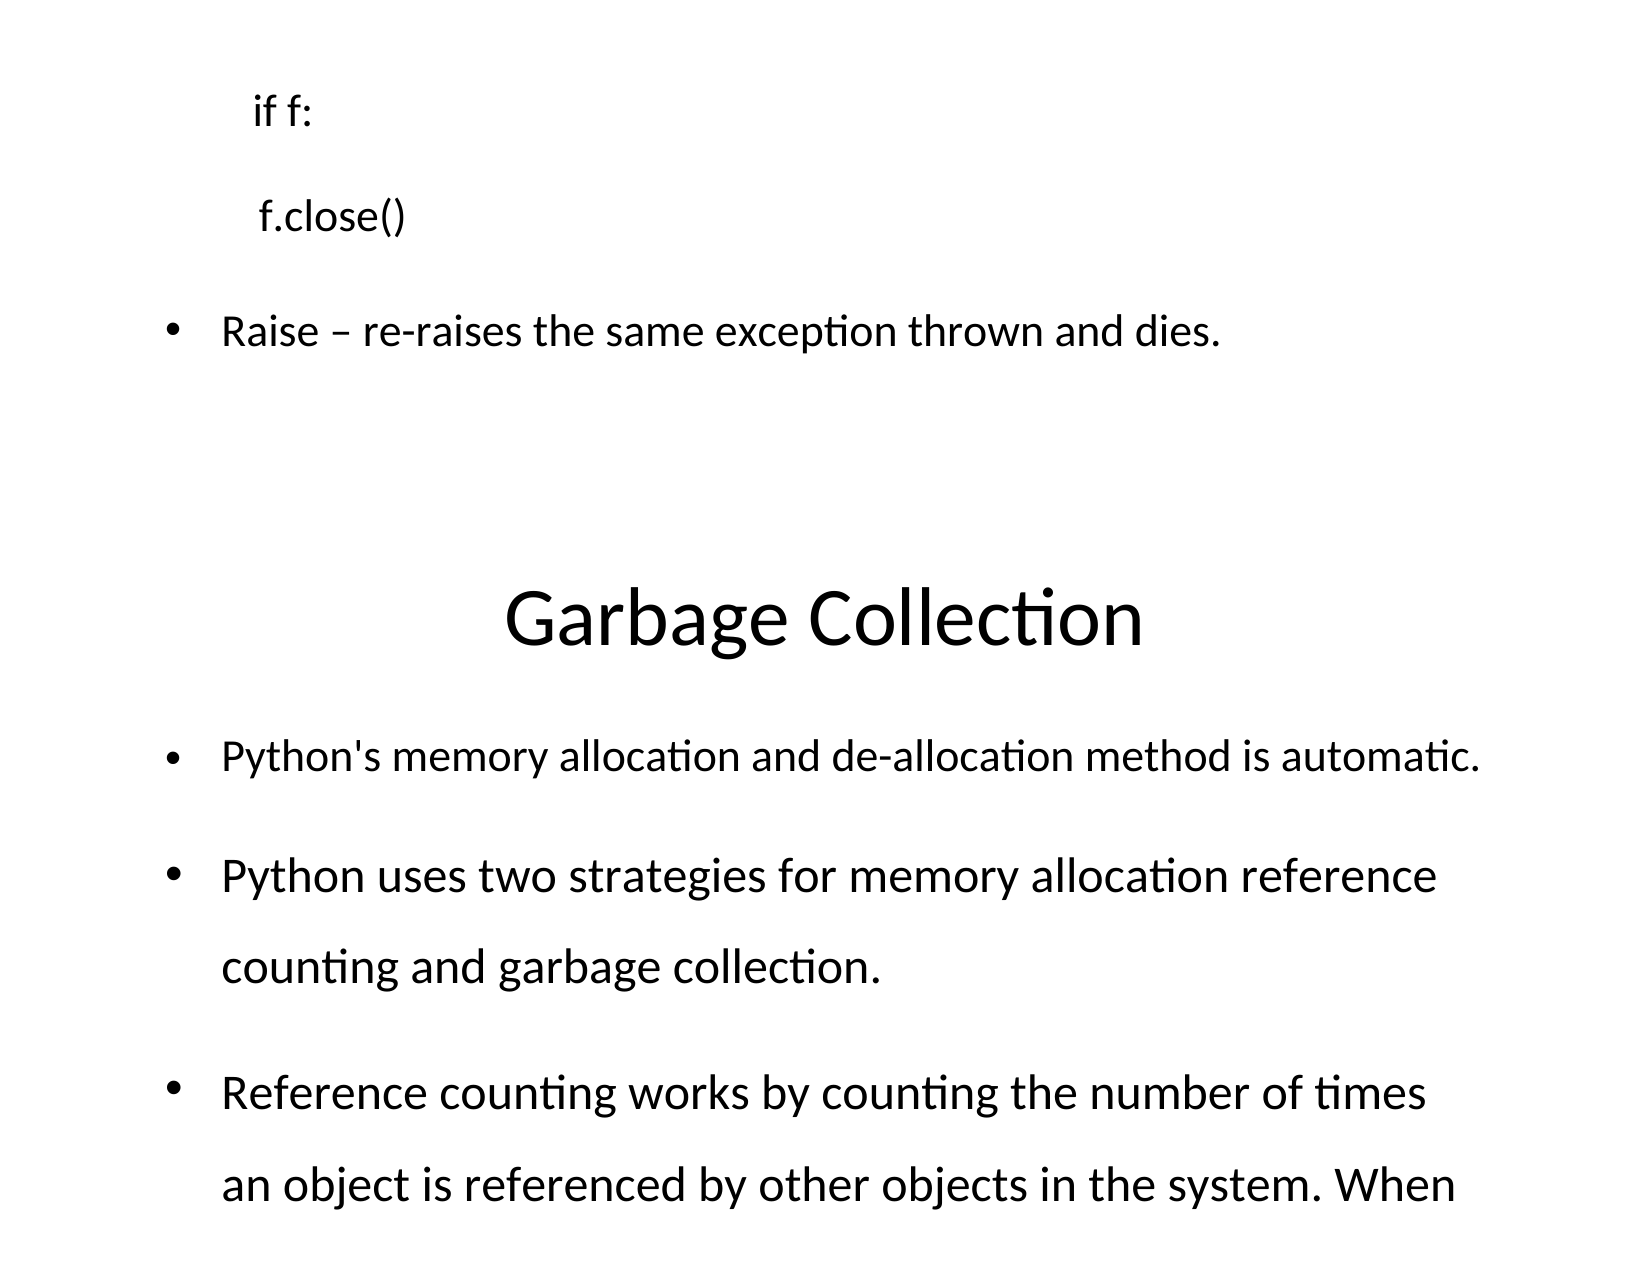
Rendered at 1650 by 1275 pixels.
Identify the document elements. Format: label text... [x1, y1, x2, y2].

table_cell • [75, 1033, 221, 1231]
table_cell Raise – re-raises the same exception thrown and dies. [221, 279, 1575, 478]
table_cell Python's memory allocation and de-allocation method is automatic. [221, 703, 1575, 820]
table_cell Reference counting works by counting the number of times an object is referenced by other objects in the system. When [221, 1033, 1575, 1231]
table_header if f: f.close() [221, 59, 1575, 279]
table_header [75, 59, 221, 279]
table_cell • [75, 820, 221, 1033]
table_header [75, 541, 221, 703]
table_cell • [75, 703, 221, 820]
table_cell Python uses two strategies for memory allocation reference counting and garbage collection. [221, 820, 1575, 1033]
table_cell • [75, 279, 221, 478]
table_header Garbage Collection [221, 541, 1575, 703]
